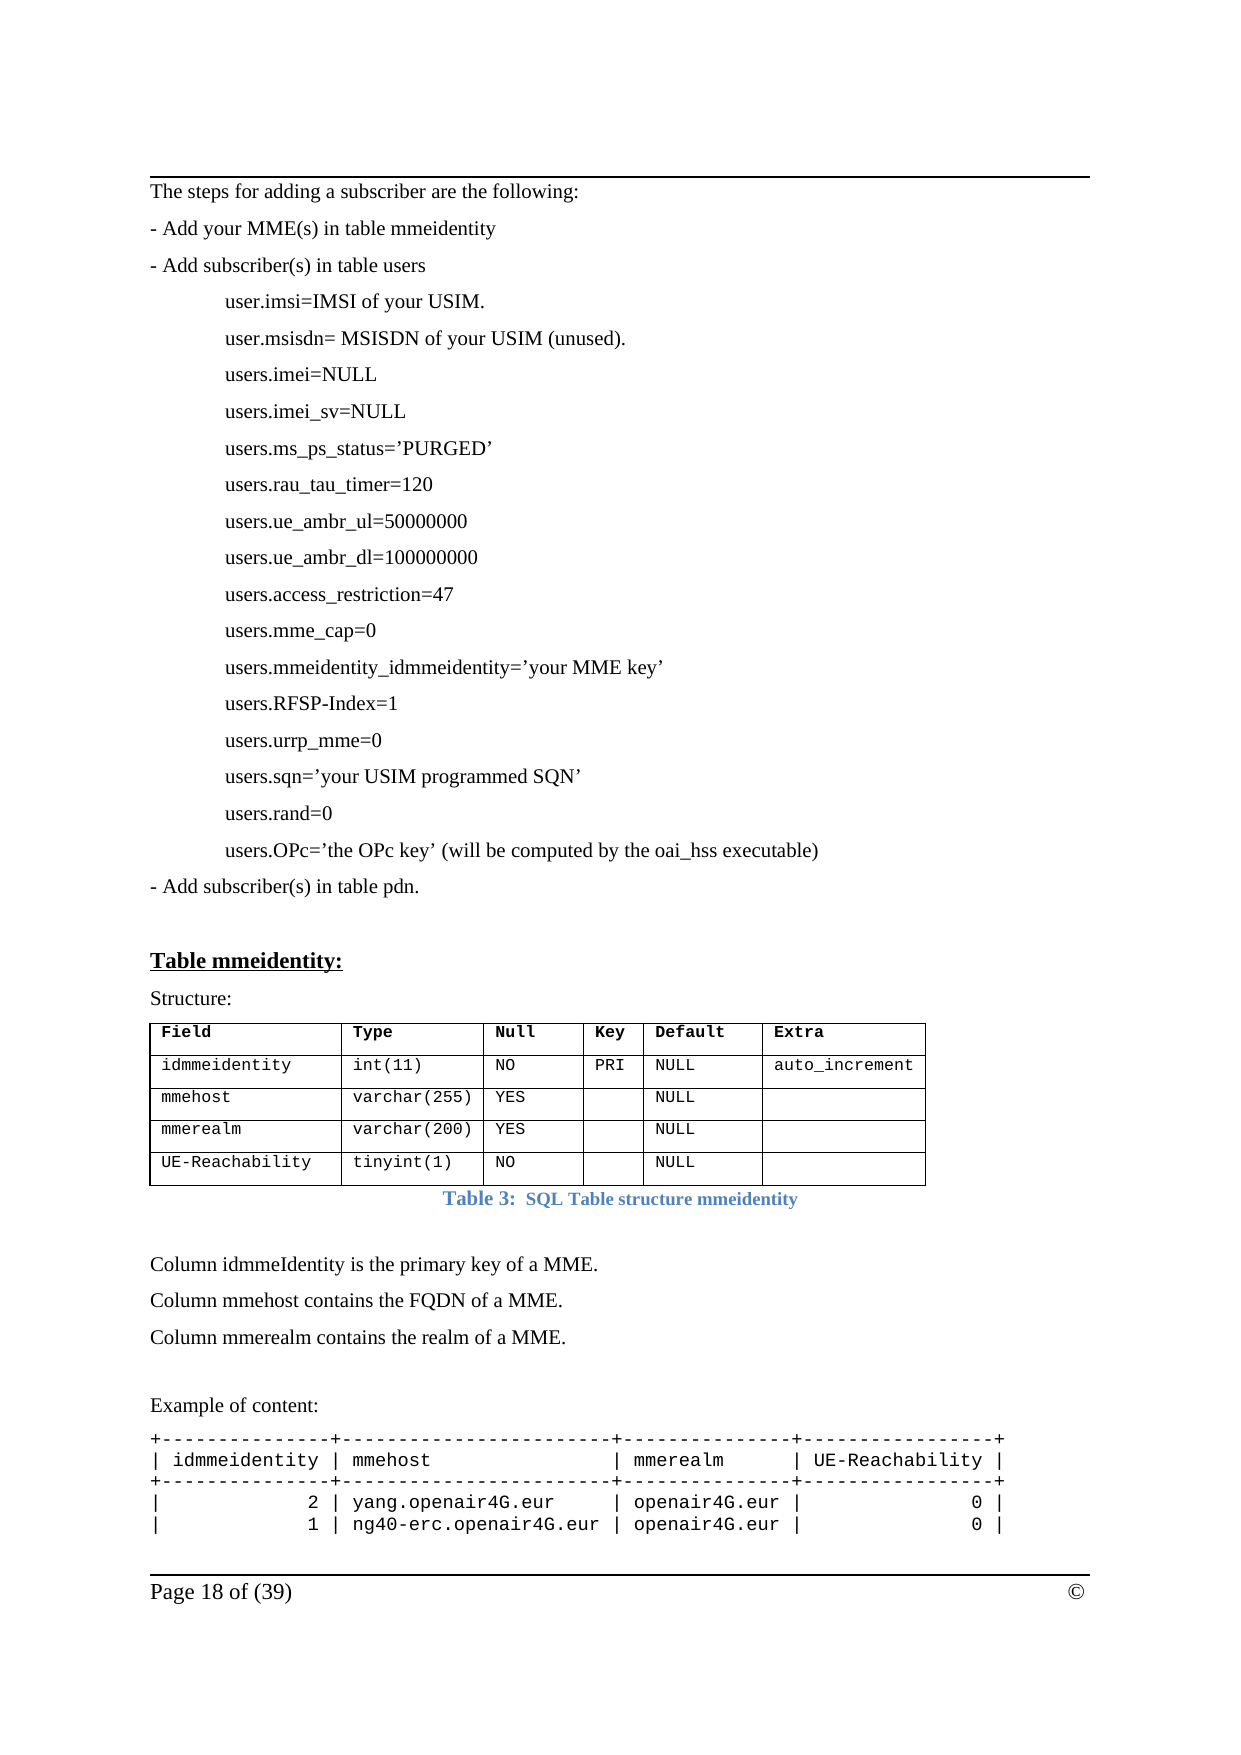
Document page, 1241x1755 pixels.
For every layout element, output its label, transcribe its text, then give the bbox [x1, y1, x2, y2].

table_cell [763, 1121, 925, 1152]
text The steps for adding a subscriber are the following: [150, 179, 1090, 203]
text user.msisdn= MSISDN of your USIM (unused). [225, 326, 1090, 350]
table_cell varchar(200) [342, 1121, 483, 1152]
table_cell [584, 1153, 643, 1185]
text Column idmmeIdentity is the primary key of a MME. [150, 1231, 1090, 1276]
text users.urrp_mme=0 [225, 728, 1090, 752]
text Column mmerealm contains the realm of a MME. [150, 1325, 1090, 1349]
text users.imei_sv=NULL [225, 399, 1090, 423]
text users.OPc=’the OPc key’ (will be computed by the oai_hss executable) [225, 838, 1090, 862]
text users.ue_ambr_dl=100000000 [225, 545, 1090, 569]
text Example of content: [150, 1393, 1090, 1417]
text users.mme_cap=0 [225, 618, 1090, 642]
table_cell varchar(255) [342, 1089, 483, 1120]
table_header Null [484, 1024, 583, 1055]
table_cell mmerealm [151, 1121, 341, 1152]
text users.imei=NULL [225, 362, 1090, 386]
table_cell NO [484, 1153, 583, 1185]
text +---------------+------------------------+---------------+-----------------+ | idmmeidentity | mmehost | mmerealm | UE-Reachability | +---------------+------------------------+---------------+-----------------+ | 2 | yang.openair4G.eur | openair4G.eur | 0 | | 1 | ng40-erc.openair4G.eur | openair4G.eur | 0 | [150, 1429, 1090, 1536]
table_cell YES [484, 1121, 583, 1152]
text users.rau_tau_timer=120 [225, 472, 1090, 496]
text users.mmeidentity_idmmeidentity=’your MME key’ [225, 655, 1090, 679]
table_cell [584, 1121, 643, 1152]
text users.sqn=’your USIM programmed SQN’ [225, 764, 1090, 788]
text users.ue_ambr_ul=50000000 [225, 508, 1090, 533]
table_cell tinyint(1) [342, 1153, 483, 1185]
table_cell auto_increment [763, 1056, 925, 1087]
table_header Key [584, 1024, 643, 1055]
table_cell YES [484, 1089, 583, 1120]
text - Add subscriber(s) in table pdn. [150, 874, 1090, 898]
table_header Field [151, 1024, 341, 1055]
text Table 3: SQL Table structure mmeidentity [150, 1186, 1090, 1210]
table_cell idmmeidentity [151, 1056, 341, 1087]
table_cell UE-Reachability [151, 1153, 341, 1185]
table_cell NULL [644, 1153, 762, 1185]
table_cell [763, 1153, 925, 1185]
table_cell int(11) [342, 1056, 483, 1087]
table_cell NULL [644, 1056, 762, 1087]
text Column mmehost contains the FQDN of a MME. [150, 1288, 1090, 1312]
text users.access_restriction=47 [225, 582, 1090, 606]
table_header Extra [763, 1024, 925, 1055]
table_cell [763, 1089, 925, 1120]
table_cell mmehost [151, 1089, 341, 1120]
table_cell PRI [584, 1056, 643, 1087]
table_cell [584, 1089, 643, 1120]
table_header Type [342, 1024, 483, 1055]
text - Add your MME(s) in table mmeidentity [150, 216, 1090, 240]
table_cell NULL [644, 1089, 762, 1120]
text user.imsi=IMSI of your USIM. [225, 289, 1090, 313]
table_cell NO [484, 1056, 583, 1087]
text - Add subscriber(s) in table users [150, 253, 1090, 277]
table_cell NULL [644, 1121, 762, 1152]
table_header Default [644, 1024, 762, 1055]
text Structure: [150, 986, 1090, 1010]
text users.RFSP-Index=1 [225, 691, 1090, 715]
text users.rand=0 [225, 801, 1090, 825]
text Table mmeidentity: [150, 947, 1090, 974]
text users.ms_ps_status=’PURGED’ [225, 435, 1090, 459]
